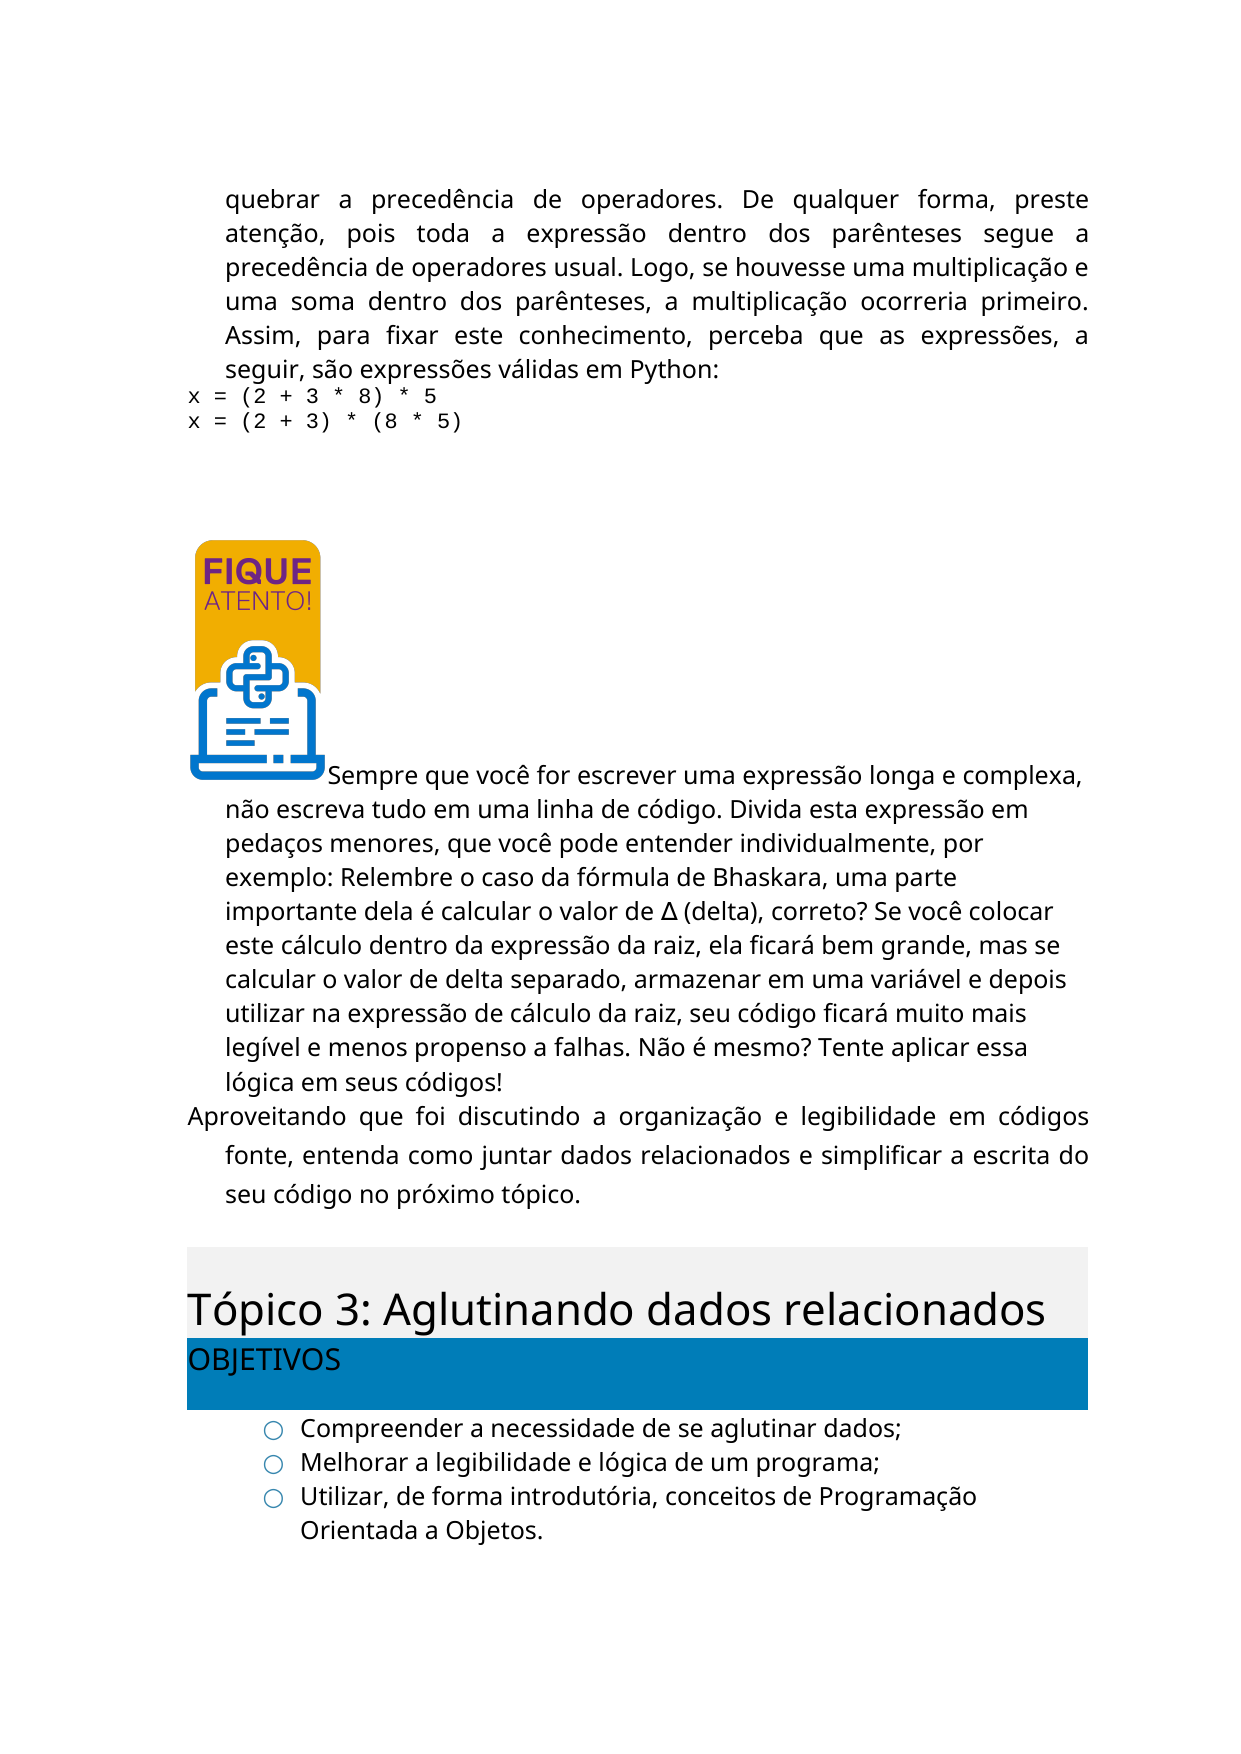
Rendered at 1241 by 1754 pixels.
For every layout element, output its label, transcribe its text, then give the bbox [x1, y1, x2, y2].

picture [187, 535, 328, 785]
list OBJETIVOS [187, 1338, 1088, 1410]
list Utilizar, de forma introdutória, conceitos de Programação Orientada a Objetos. [262, 1478, 1057, 1546]
list quebrar a precedência de operadores. De qualquer forma, preste atenção, pois toda a expressão dentro dos parênteses segue a precedência de operadores usual. Logo, se houvesse uma multiplicação e uma soma dentro dos parênteses, a multiplicação ocorreria primeiro. Assim, para fixar este conhecimento, perceba que as expressões, a seguir, são expressões válidas em Python: [187, 150, 1121, 386]
list Melhorar a legibilidade e lógica de um programa; [262, 1444, 1057, 1478]
list x = (2 + 3 * 8) * 5 [187, 386, 1121, 410]
list x = (2 + 3) * (8 * 5) [187, 410, 1121, 466]
list Aproveitando que foi discutindo a organização e legibilidade em códigos fonte, entenda como juntar dados relacionados e simplificar a escrita do seu código no próximo tópico. [187, 1098, 1121, 1242]
list Compreender a necessidade de se aglutinar dados; [262, 1410, 1057, 1444]
list Tópico 3: Aglutinando dados relacionados [187, 1247, 1088, 1338]
list Sempre que você for escrever uma expressão longa e complexa, não escreva tudo em uma linha de código. Divida esta expressão em pedaços menores, que você pode entender individualmente, por exemplo: Relembre o caso da fórmula de Bhaskara, uma parte importante dela é calcular o valor de ∆ (delta), correto? Se você colocar este cálculo dentro da expressão da raiz, ela ficará bem grande, mas se calcular o valor de delta separado, armazenar em uma variável e depois utilizar na expressão de cálculo da raiz, seu código ficará muito mais legível e menos propenso a falhas. Não é mesmo? Tente aplicar essa lógica em seus códigos! [187, 504, 1121, 1098]
